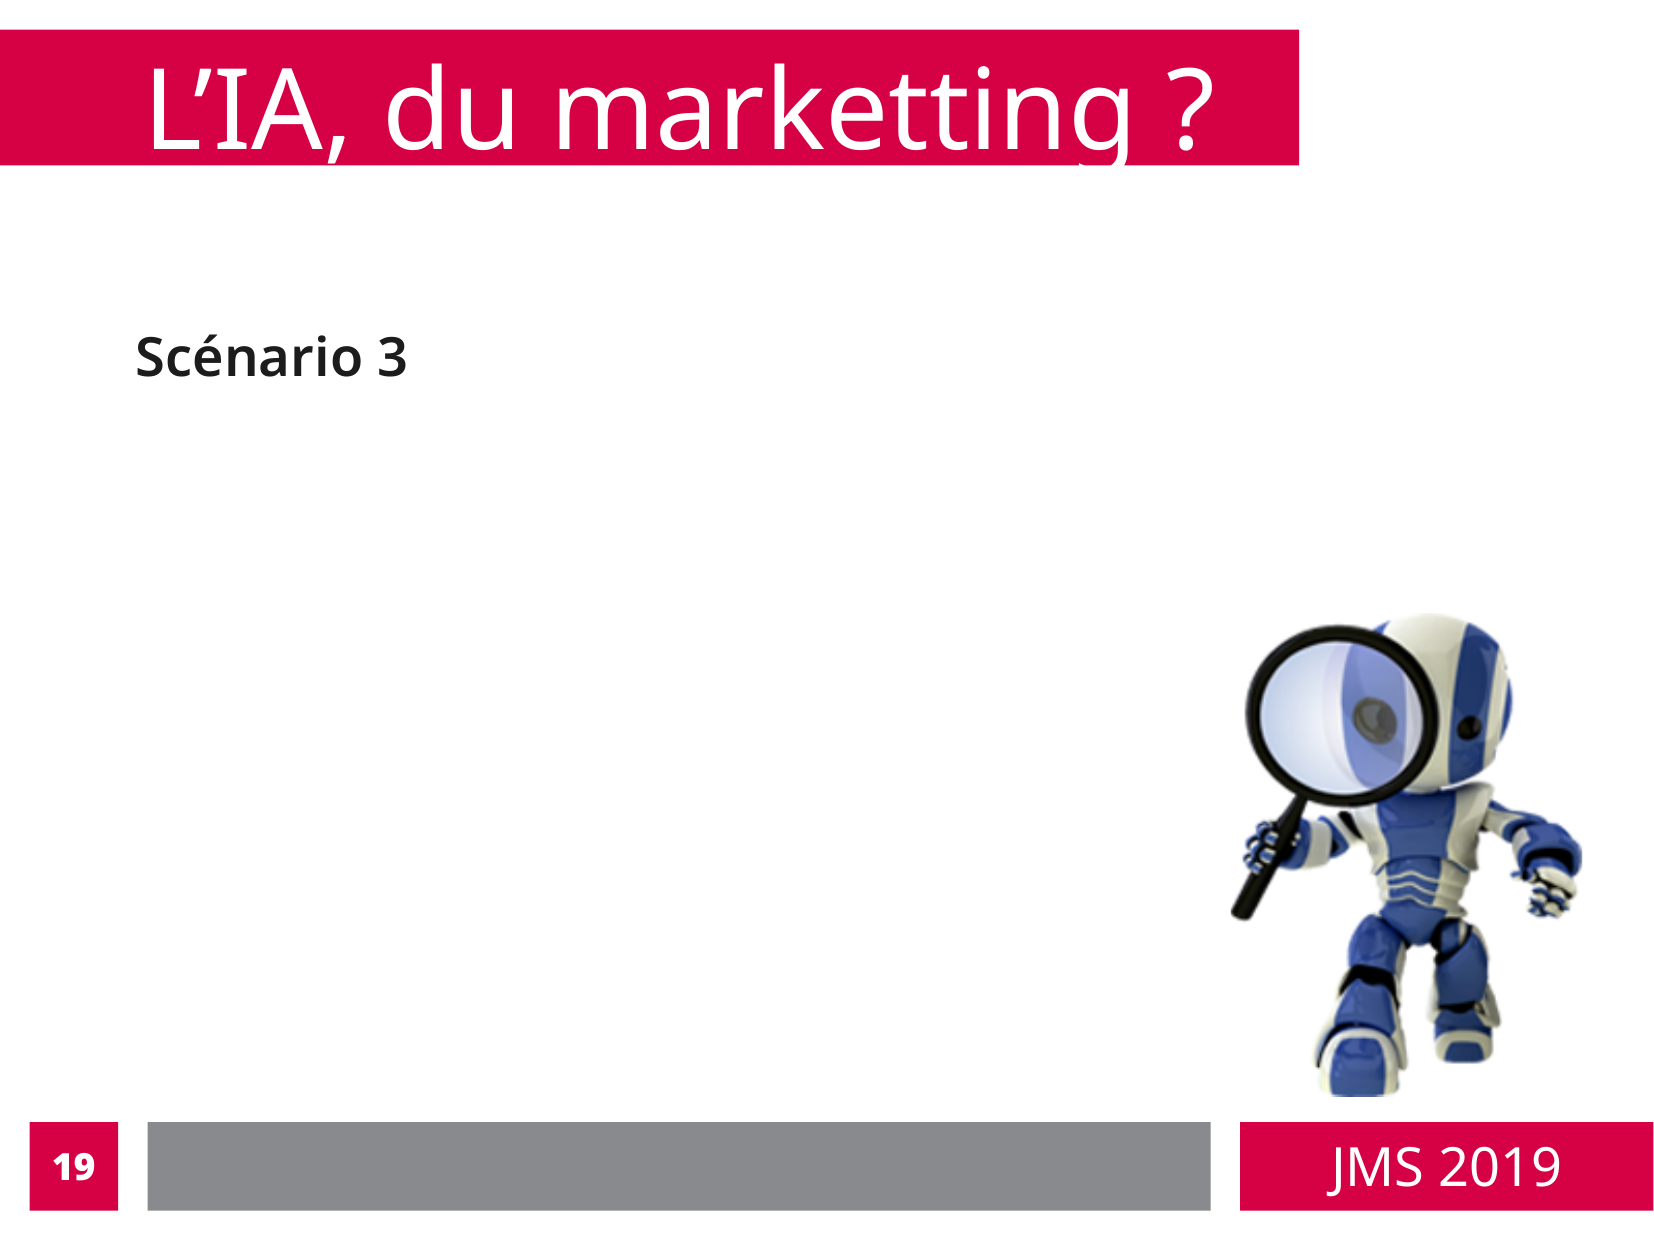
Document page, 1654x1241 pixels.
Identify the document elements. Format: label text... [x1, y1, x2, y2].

picture [1169, 613, 1645, 1097]
list Scénario 3 [100, 318, 1607, 1087]
title L’IA, du marketting ? [0, 29, 1229, 178]
